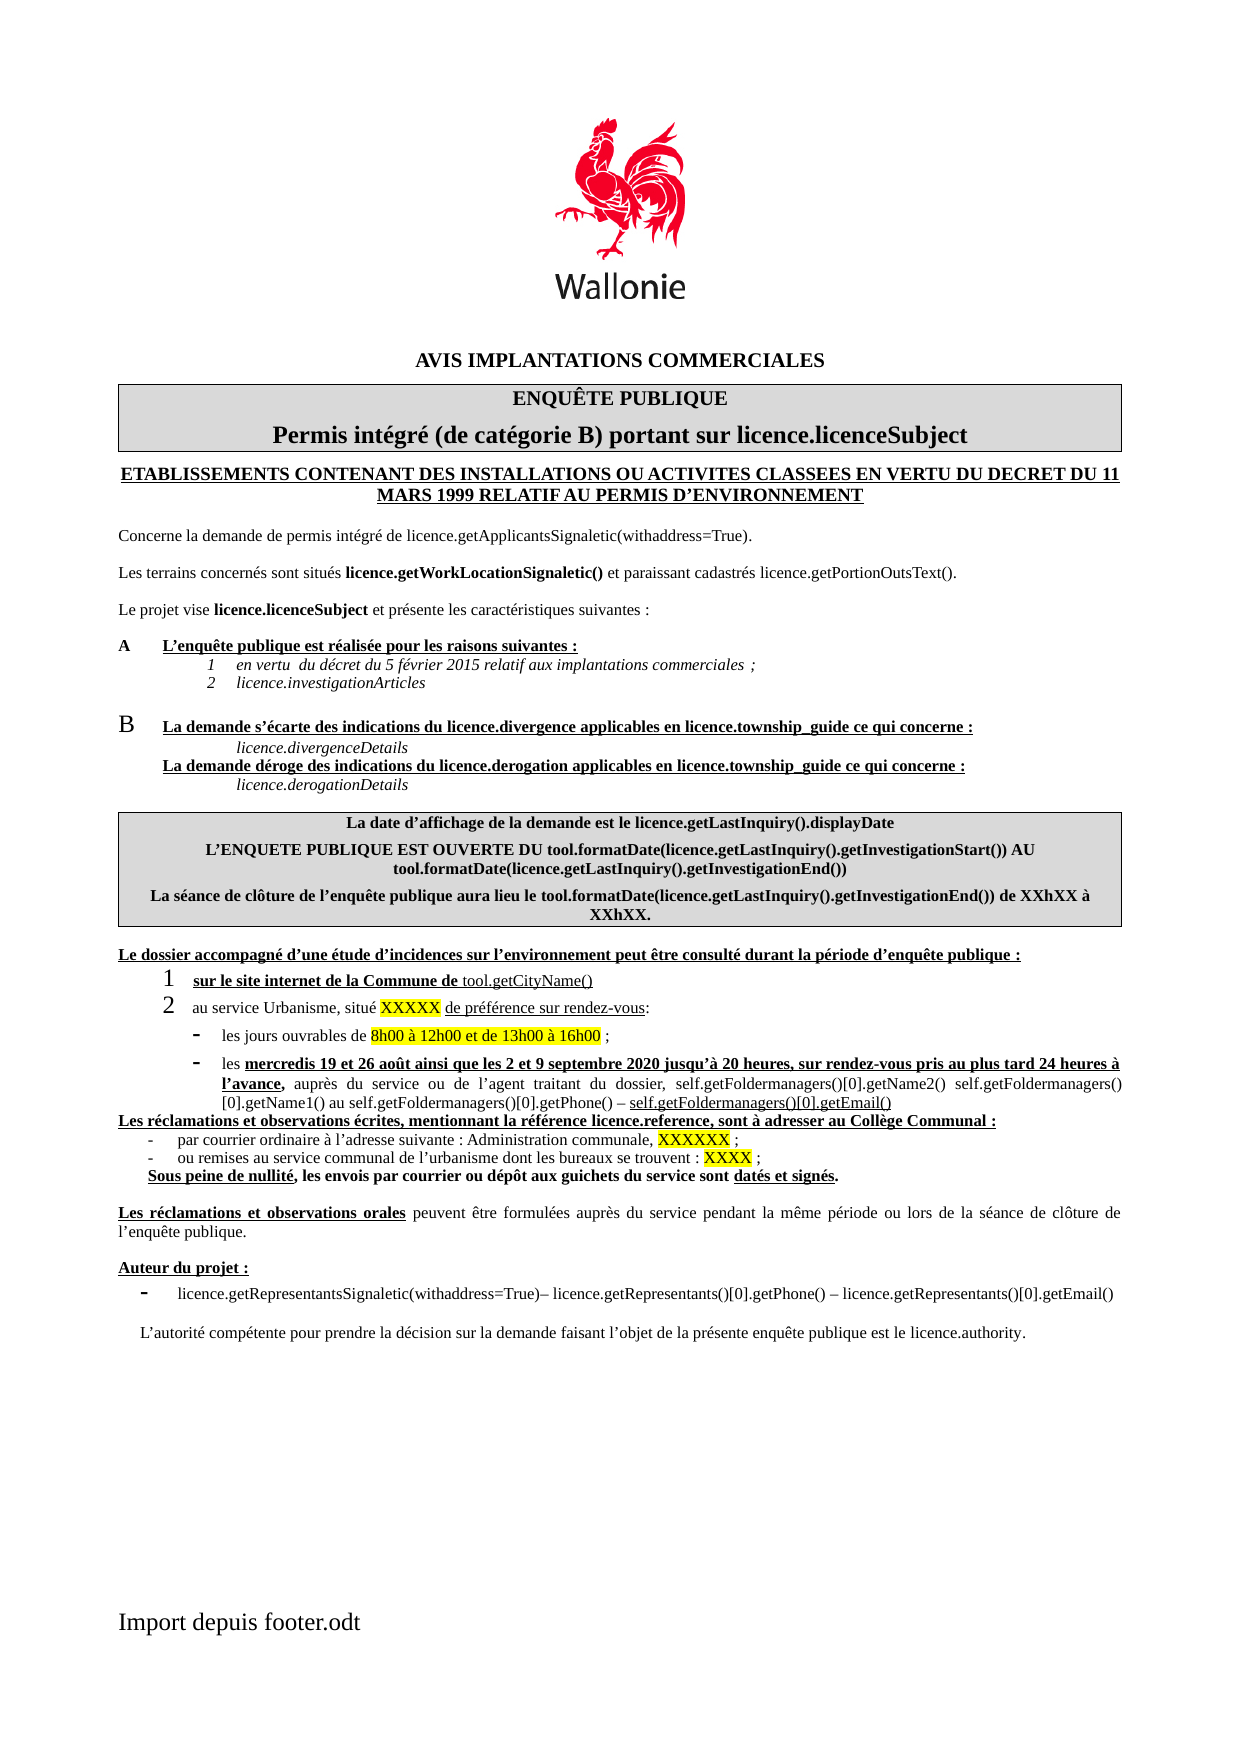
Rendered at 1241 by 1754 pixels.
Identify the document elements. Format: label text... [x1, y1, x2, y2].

list licence.getRepresentantsSignaletic(withaddress=True)– licence.getRepresentants()[0].getPhone() – licence.getRepresentants()[0].getEmail() [140, 1277, 1122, 1305]
text Le dossier accompagné d’une étude d’incidences sur l’environnement peut être consulté durant la période d’enquête publique : [118, 945, 1122, 964]
text ENQUÊTE PUBLIQUE [119, 385, 1121, 407]
list La demande s’écarte des indications du licence.divergence applicables en licence.township_guide ce qui concerne : [118, 711, 1122, 738]
list au service Urbanisme, situé XXXXX de préférence sur rendez-vous: [162, 992, 1122, 1019]
text AVIS IMPLANTATIONS COMMERCIALES [118, 349, 1122, 372]
text Les terrains concernés sont situés licence.getWorkLocationSignaletic() et paraissant cadastrés licence.getPortionOutsText(). [118, 563, 1122, 582]
text Sous peine de nullité, les envois par courrier ou dépôt aux guichets du service sont datés et signés. [118, 1167, 1122, 1185]
list licence.divergenceDetails [207, 738, 1122, 757]
text - ou remises au service communal de l’urbanisme dont les bureaux se trouvent : XXXX ; [148, 1148, 1122, 1167]
text Permis intégré (de catégorie B) portant sur licence.licenceSubject [119, 418, 1121, 451]
list en vertu du décret du 5 février 2015 relatif aux implantations commerciales ; [207, 655, 1122, 674]
list licence.derogationDetails [207, 775, 1122, 794]
text La date d’affichage de la demande est le licence.getLastInquiry().displayDate [119, 813, 1121, 831]
list les mercredis 19 et 26 août ainsi que les 2 et 9 septembre 2020 jusqu’à 20 heures, sur rendez-vous pris au plus tard 24 heures à l’avance, auprès du service ou de l’agent traitant du dossier, self.getFoldermanagers()[0].getName2() self.getFoldermanagers()[0].getName1() au self.getFoldermanagers()[0].getPhone() – self.getFoldermanagers()[0].getEmail() [192, 1047, 1122, 1112]
list sur le site internet de la Commune de tool.getCityName() [162, 964, 1122, 992]
text Le projet vise licence.licenceSubject et présente les caractéristiques suivantes : [118, 600, 1122, 618]
text Les réclamations et observations orales peuvent être formulées auprès du service pendant la même période ou lors de la séance de clôture de l’enquête publique. [118, 1204, 1122, 1241]
text ETABLISSEMENTS CONTENANT DES INSTALLATIONS OU ACTIVITES CLASSEES EN VERTU DU DECRET DU 11 MARS 1999 RELATIF AU PERMIS D’ENVIRONNEMENT [118, 464, 1122, 506]
list La demande déroge des indications du licence.derogation applicables en licence.township_guide ce qui concerne : [118, 757, 1122, 775]
picture [555, 118, 685, 299]
text L’ENQUETE PUBLIQUE EST OUVERTE DU tool.formatDate(licence.getLastInquiry().getInvestigationStart()) AU tool.formatDate(licence.getLastInquiry().getInvestigationEnd()) [119, 840, 1121, 877]
text - par courrier ordinaire à l’adresse suivante : Administration communale, XXXXXX ; [148, 1130, 1122, 1148]
text Concerne la demande de permis intégré de licence.getApplicantsSignaletic(withaddress=True). [118, 526, 1122, 545]
list les jours ouvrables de 8h00 à 12h00 et de 13h00 à 16h00 ; [192, 1019, 1122, 1047]
list licence.investigationArticles [207, 674, 1122, 692]
text Les réclamations et observations écrites, mentionnant la référence licence.reference, sont à adresser au Collège Communal : [118, 1112, 1122, 1130]
text Auteur du projet : [118, 1259, 1122, 1277]
text La séance de clôture de l’enquête publique aura lieu le tool.formatDate(licence.getLastInquiry().getInvestigationEnd()) de XXhXX à XXhXX. [119, 886, 1121, 926]
list L’enquête publique est réalisée pour les raisons suivantes : [118, 637, 1122, 655]
text L’autorité compétente pour prendre la décision sur la demande faisant l’objet de la présente enquête publique est le licence.authority. [140, 1324, 1122, 1342]
